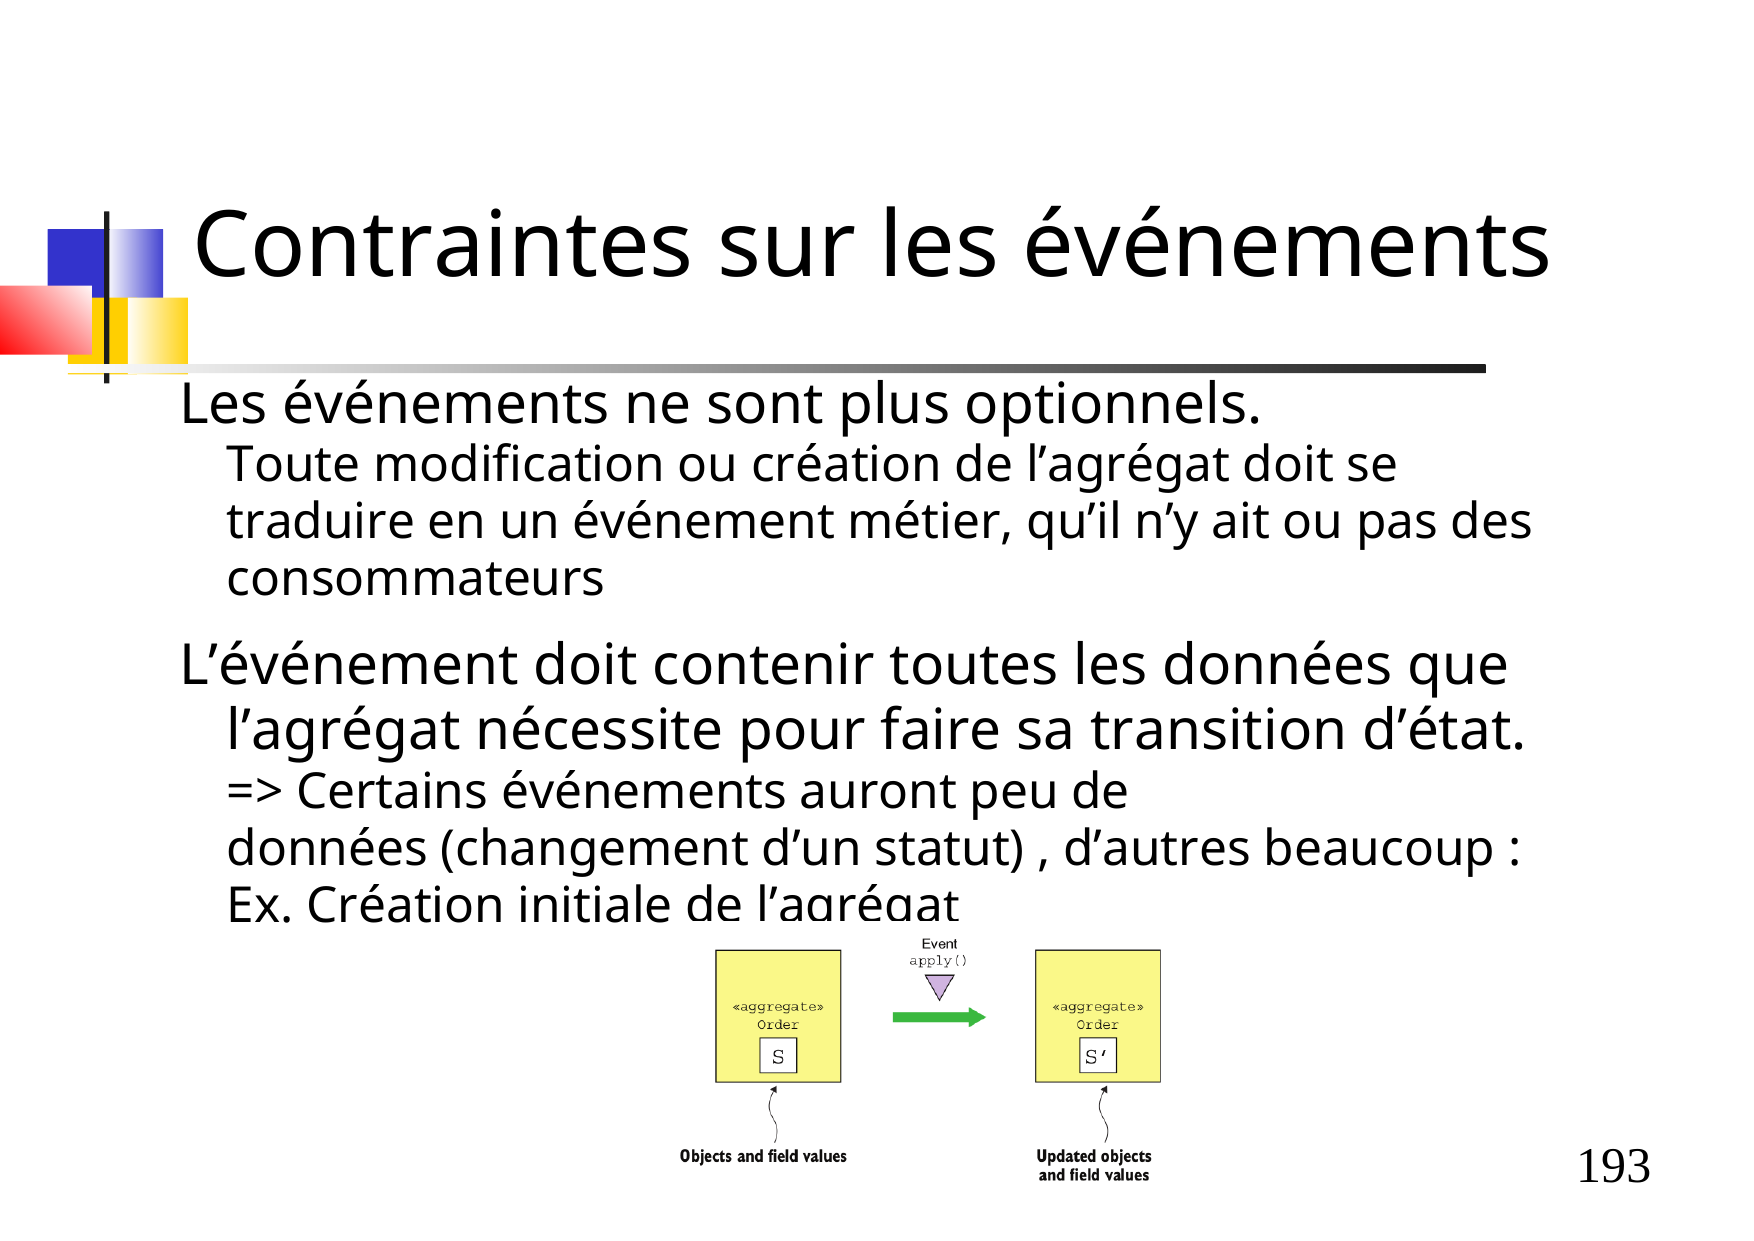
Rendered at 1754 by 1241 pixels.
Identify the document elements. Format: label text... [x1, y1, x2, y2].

title Contraintes sur les événements [179, 139, 1567, 351]
picture [671, 921, 1170, 1193]
list Les événements ne sont plus optionnels. Toute modification ou création de l’agrégat doit se traduire en un événement métier, qu’il n’y ait ou pas des consommateurs L’événement doit contenir toutes les données que l’agrégat nécessite pour faire sa transition d’état. => Certains événements auront peu de données (changement d’un statut) , d’autres beaucoup : Ex. Création initiale de l’agrégat [179, 371, 1567, 945]
